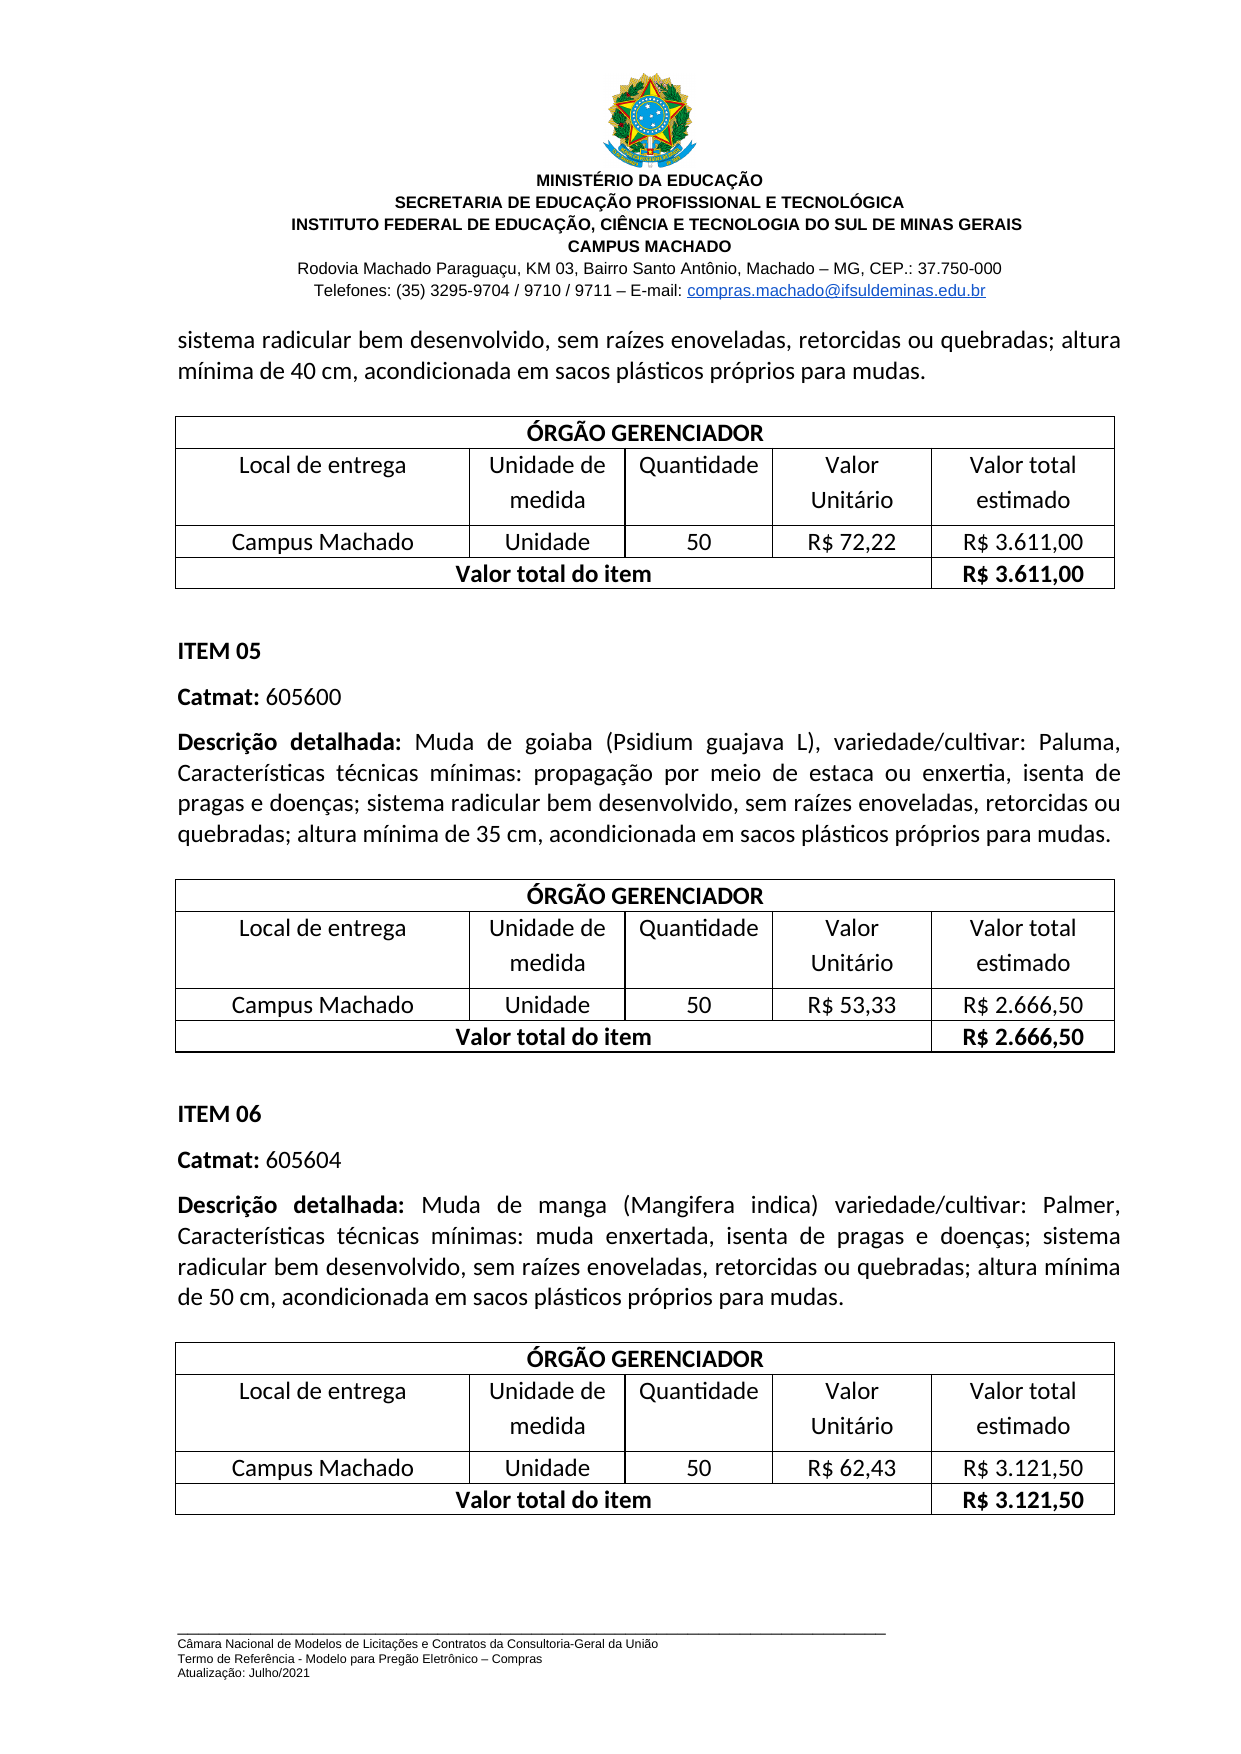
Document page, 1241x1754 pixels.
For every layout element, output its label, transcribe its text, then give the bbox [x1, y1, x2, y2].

table_cell Quantidade [626, 912, 772, 988]
text Descrição detalhada: Muda de manga (Mangifera indica) variedade/cultivar: Palmer, Características técnicas mínimas: muda enxertada, isenta de pragas e doenças; sistema radicular bem desenvolvido, sem raízes enoveladas, retorcidas ou quebradas; altura mínima de 50 cm, acondicionada em sacos plásticos próprios para mudas. [177, 1189, 1122, 1312]
table_cell 50 [626, 1452, 772, 1483]
picture [603, 73, 697, 168]
table_cell Valor total estimado [932, 1375, 1114, 1451]
table_cell Valor total do item [176, 1484, 931, 1514]
table_cell Unidade [470, 1452, 624, 1483]
text Descrição detalhada: Muda de goiaba (Psidium guajava L), variedade/cultivar: Paluma, Características técnicas mínimas: propagação por meio de estaca ou enxertia, isenta de pragas e doenças; sistema radicular bem desenvolvido, sem raízes enoveladas, retorcidas ou quebradas; altura mínima de 35 cm, acondicionada em sacos plásticos próprios para mudas. [177, 727, 1122, 849]
table_cell Valor total do item [176, 558, 931, 588]
table_cell Valor total estimado [932, 912, 1114, 988]
table_cell R$ 3.611,00 [932, 558, 1114, 588]
table_cell Local de entrega [176, 449, 469, 525]
table_cell R$ 2.666,50 [932, 1021, 1114, 1051]
table_cell R$ 3.121,50 [932, 1484, 1114, 1514]
table_cell Campus Machado [176, 526, 469, 557]
table_cell R$ 2.666,50 [932, 989, 1114, 1020]
table_cell Unidade [470, 526, 624, 557]
table_cell R$ 53,33 [773, 989, 931, 1020]
text ITEM 06 [177, 1098, 1122, 1129]
table_cell R$ 3.611,00 [932, 526, 1114, 557]
table_cell R$ 3.121,50 [932, 1452, 1114, 1483]
table_cell Unidade [470, 989, 624, 1020]
table_cell Local de entrega [176, 912, 469, 988]
table_cell Valor Unitário [773, 449, 931, 525]
table_cell Quantidade [626, 449, 772, 525]
table_cell Local de entrega [176, 1375, 469, 1451]
text ITEM 05 [177, 635, 1122, 666]
table_cell Valor Unitário [773, 1375, 931, 1451]
text sistema radicular bem desenvolvido, sem raízes enoveladas, retorcidas ou quebradas; altura mínima de 40 cm, acondicionada em sacos plásticos próprios para mudas. [177, 324, 1122, 386]
table_cell Valor total estimado [932, 449, 1114, 525]
table_header ÓRGÃO GERENCIADOR [176, 417, 1114, 448]
table_cell Campus Machado [176, 1452, 469, 1483]
table_cell Unidade de medida [470, 1375, 624, 1451]
table_cell Valor Unitário [773, 912, 931, 988]
table_cell Quantidade [626, 1375, 772, 1451]
table_cell 50 [626, 526, 772, 557]
picture [643, 163, 658, 168]
table_cell R$ 72,22 [773, 526, 931, 557]
text Catmat: 605600 [177, 681, 1122, 711]
table_cell 50 [626, 989, 772, 1020]
table_cell Unidade de medida [470, 449, 624, 525]
table_cell Valor total do item [176, 1021, 931, 1051]
table_cell Unidade de medida [470, 912, 624, 988]
table_header ÓRGÃO GERENCIADOR [176, 1343, 1114, 1374]
table_header ÓRGÃO GERENCIADOR [176, 880, 1114, 911]
picture [669, 149, 680, 155]
table_cell R$ 62,43 [773, 1452, 931, 1483]
table_cell Campus Machado [176, 989, 469, 1020]
text Catmat: 605604 [177, 1144, 1122, 1174]
